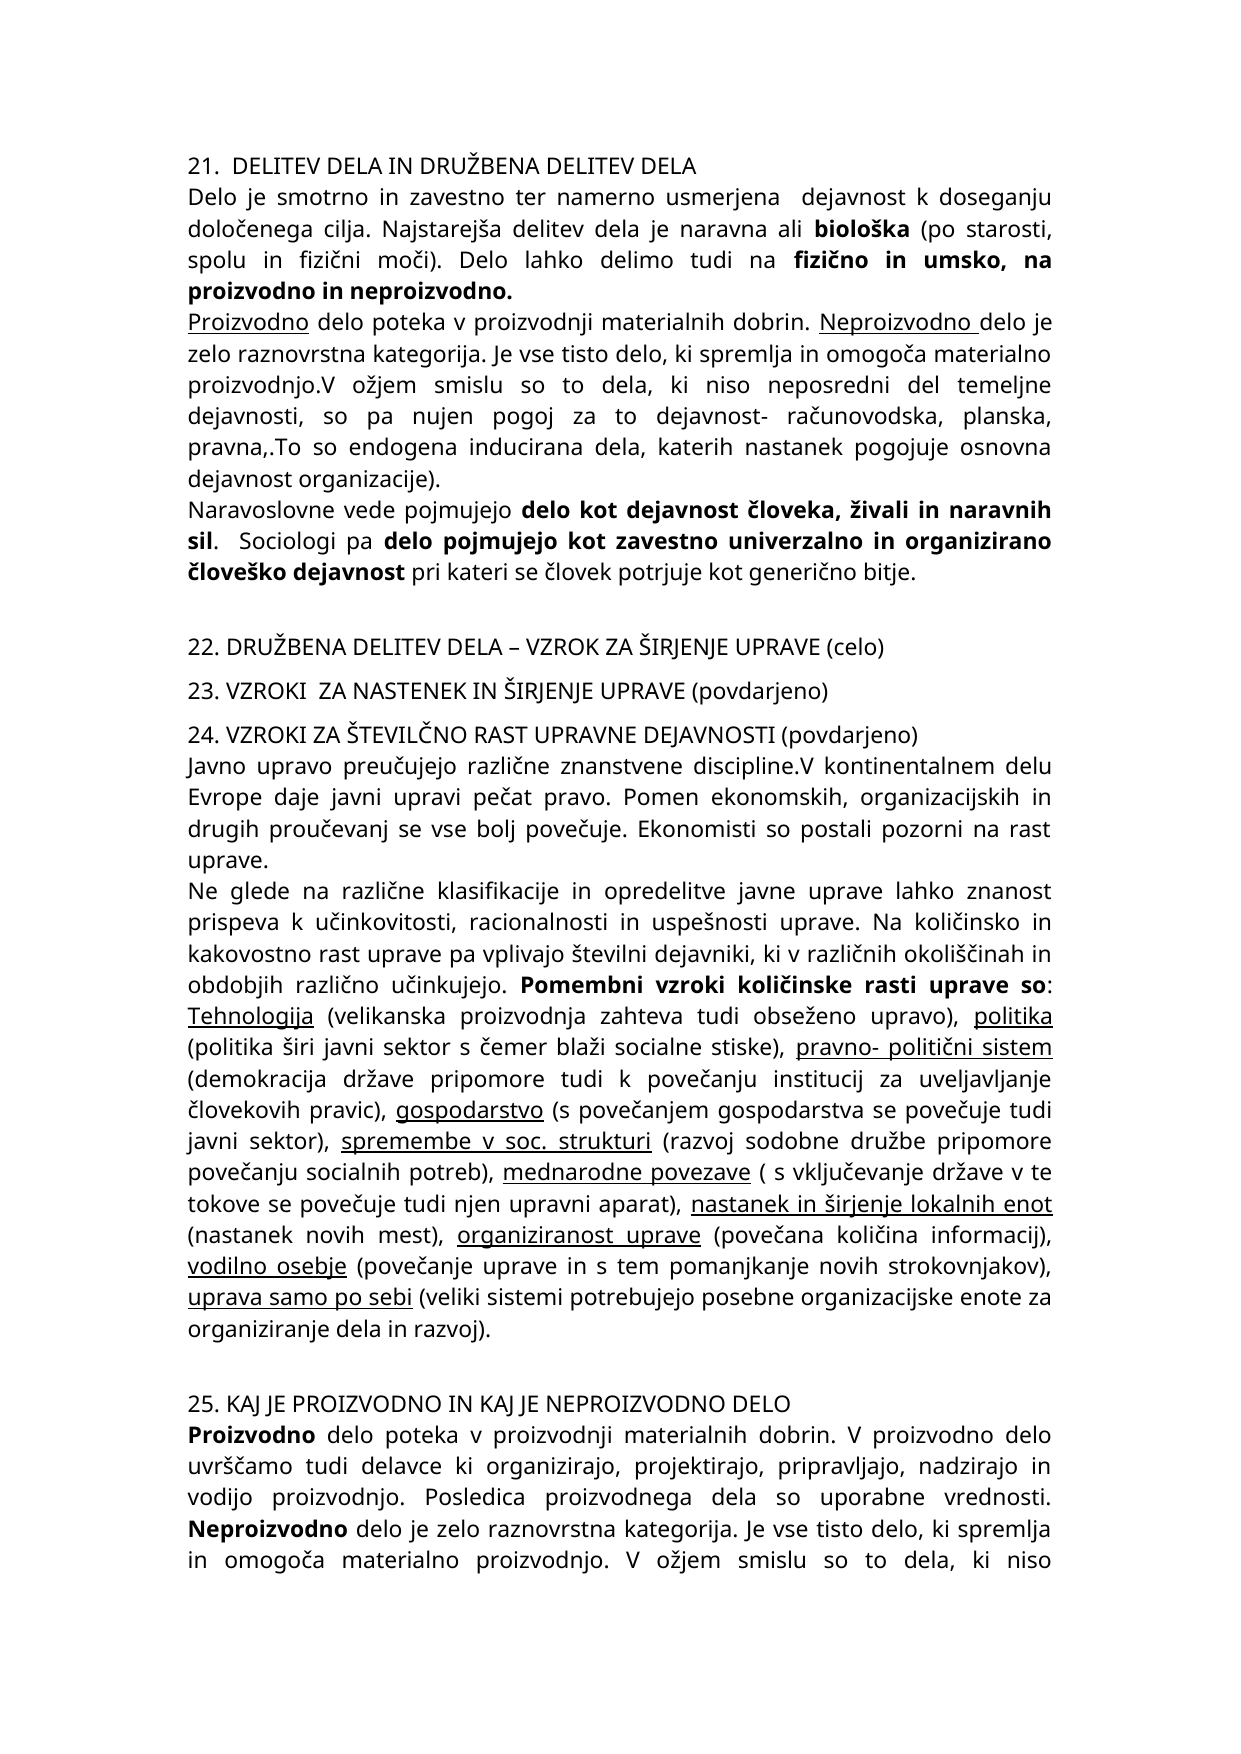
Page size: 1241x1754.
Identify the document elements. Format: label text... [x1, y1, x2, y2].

text Javno upravo preučujejo različne znanstvene discipline.V kontinentalnem delu Evrope daje javni upravi pečat pravo. Pomen ekonomskih, organizacijskih in drugih proučevanj se vse bolj povečuje. Ekonomisti so postali pozorni na rast uprave. [187, 750, 1053, 875]
text Ne glede na različne klasifikacije in opredelitve javne uprave lahko znanost prispeva k učinkovitosti, racionalnosti in uspešnosti uprave. Na količinsko in kakovostno rast uprave pa vplivajo številni dejavniki, ki v različnih okoliščinah in obdobjih različno učinkujejo. Pomembni vzroki količinske rasti uprave so: Tehnologija (velikanska proizvodnja zahteva tudi obseženo upravo), politika (politika širi javni sektor s čemer blaži socialne stiske), pravno- politični sistem (demokracija države pripomore tudi k povečanju institucij za uveljavljanje človekovih pravic), gospodarstvo (s povečanjem gospodarstva se povečuje tudi javni sektor), spremembe v soc. strukturi (razvoj sodobne družbe pripomore povečanju socialnih potreb), mednarodne povezave ( s vključevanje države v te tokove se povečuje tudi njen upravni aparat), nastanek in širjenje lokalnih enot (nastanek novih mest), organiziranost uprave (povečana količina informacij), vodilno osebje (povečanje uprave in s tem pomanjkanje novih strokovnjakov), uprava samo po sebi (veliki sistemi potrebujejo posebne organizacijske enote za organiziranje dela in razvoj). [187, 875, 1053, 1344]
text Proizvodno delo poteka v proizvodnji materialnih dobrin. Neproizvodno delo je zelo raznovrstna kategorija. Je vse tisto delo, ki spremlja in omogoča materialno proizvodnjo.V ožjem smislu so to dela, ki niso neposredni del temeljne dejavnosti, so pa nujen pogoj za to dejavnost- računovodska, planska, pravna,.To so endogena inducirana dela, katerih nastanek pogojuje osnovna dejavnost organizacije). [187, 306, 1053, 494]
subtitle 24. VZROKI ZA ŠTEVILČNO RAST UPRAVNE DEJAVNOSTI (povdarjeno) [187, 719, 1053, 750]
subtitle 22. DRUŽBENA DELITEV DELA – VZROK ZA ŠIRJENJE UPRAVE (celo) [187, 631, 1053, 662]
subtitle 25. KAJ JE PROIZVODNO IN KAJ JE NEPROIZVODNO DELO [187, 1387, 1053, 1419]
text Delo je smotrno in zavestno ter namerno usmerjena dejavnost k doseganju določenega cilja. Najstarejša delitev dela je naravna ali biološka (po starosti, spolu in fizični moči). Delo lahko delimo tudi na fizično in umsko, na proizvodno in neproizvodno. [187, 181, 1053, 306]
subtitle 23. VZROKI ZA NASTENEK IN ŠIRJENJE UPRAVE (povdarjeno) [187, 675, 1053, 706]
subtitle 21. DELITEV DELA IN DRUŽBENA DELITEV DELA [187, 150, 1053, 181]
text Proizvodno delo poteka v proizvodnji materialnih dobrin. V proizvodno delo uvrščamo tudi delavce ki organizirajo, projektirajo, pripravljajo, nadzirajo in vodijo proizvodnjo. Posledica proizvodnega dela so uporabne vrednosti. Neproizvodno delo je zelo raznovrstna kategorija. Je vse tisto delo, ki spremlja in omogoča materialno proizvodnjo. V ožjem smislu so to dela, ki niso [187, 1419, 1053, 1575]
text Naravoslovne vede pojmujejo delo kot dejavnost človeka, živali in naravnih sil. Sociologi pa delo pojmujejo kot zavestno univerzalno in organizirano človeško dejavnost pri kateri se človek potrjuje kot generično bitje. [187, 494, 1053, 587]
